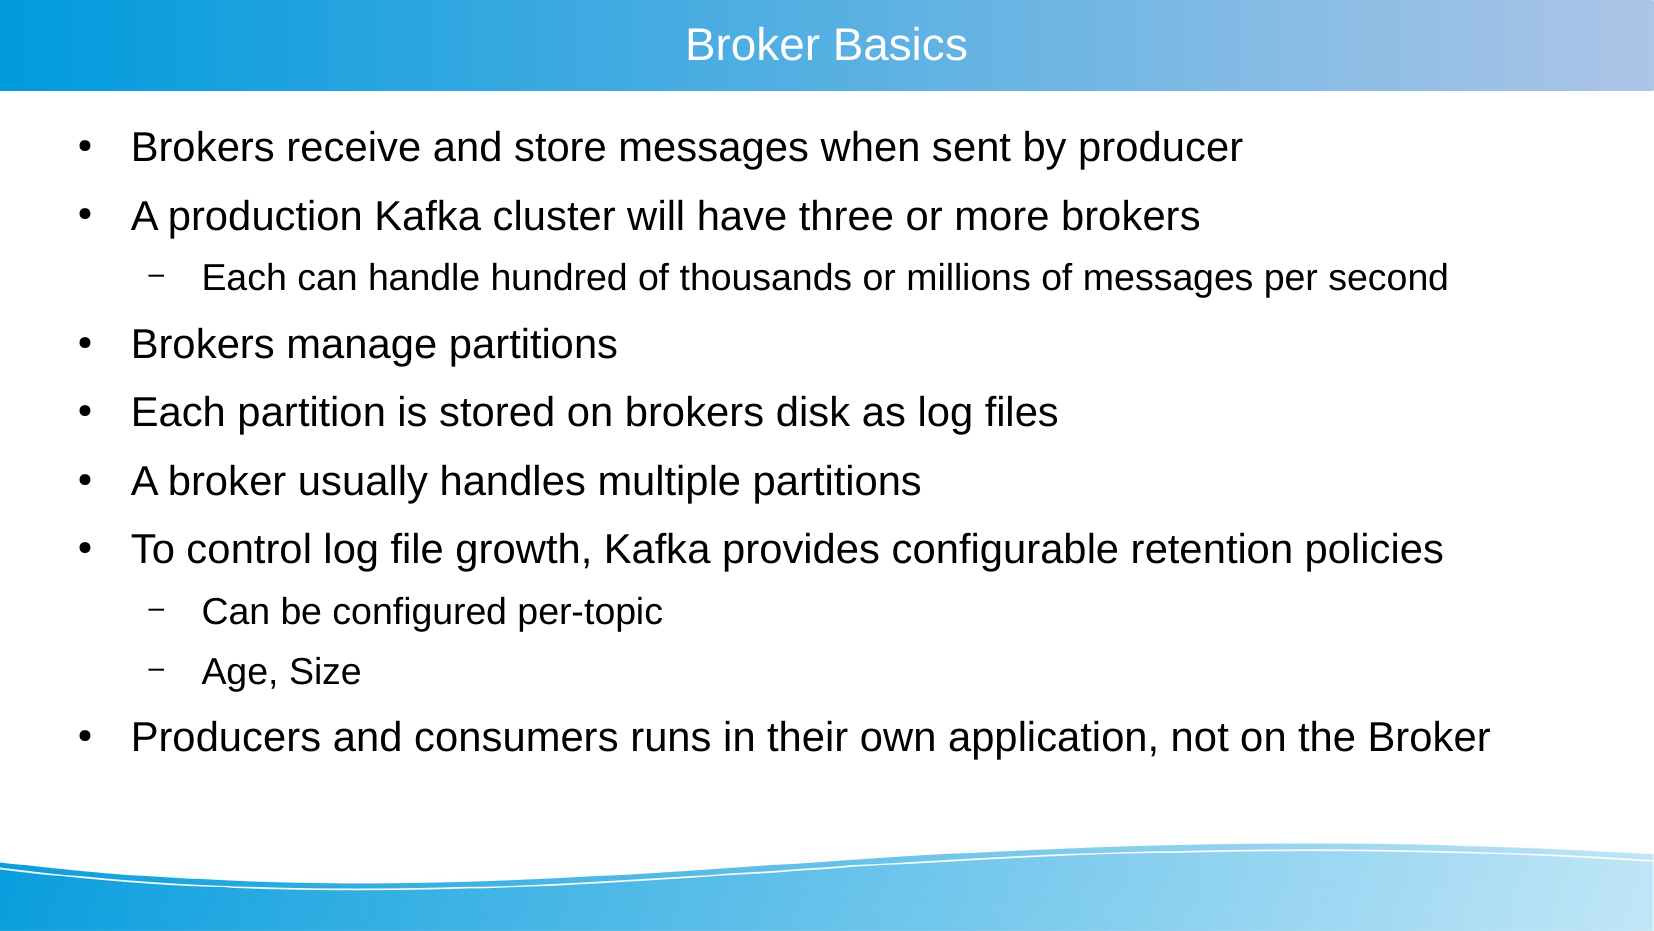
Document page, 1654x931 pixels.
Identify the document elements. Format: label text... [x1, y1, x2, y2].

title Broker Basics [82, 5, 1571, 85]
list Brokers receive and store messages when sent by producer A production Kafka cluster will have three or more brokers Each can handle hundred of thousands or millions of messages per second Brokers manage partitions Each partition is stored on brokers disk as log files A broker usually handles multiple partitions To control log file growth, Kafka provides configurable retention policies Can be configured per-topic Age, Size Producers and consumers runs in their own application, not on the Broker [60, 123, 1591, 833]
picture [0, 843, 1654, 931]
